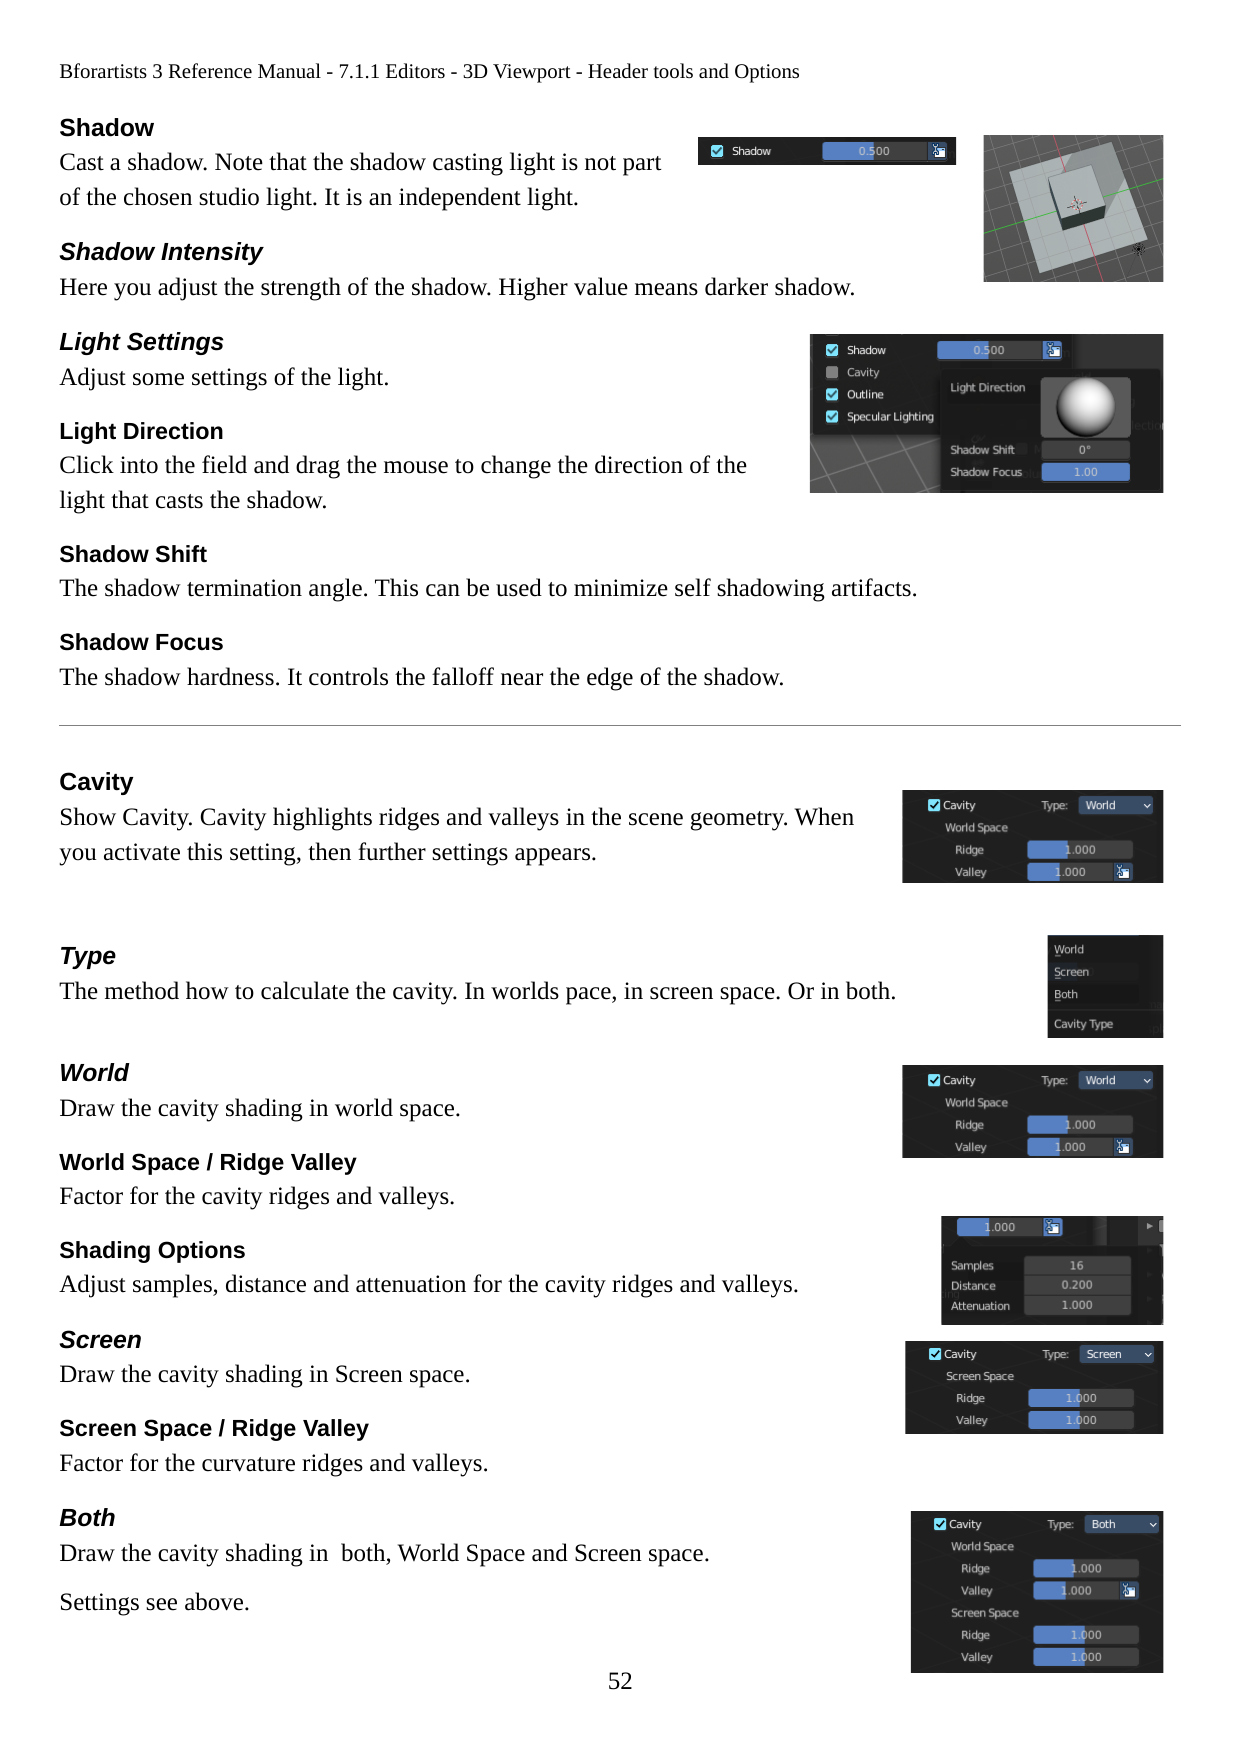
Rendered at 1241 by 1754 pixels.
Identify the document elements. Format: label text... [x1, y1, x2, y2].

text The shadow termination angle. This can be used to minimize self shadowing artifacts. [59, 573, 1181, 602]
text Draw the cavity shading in world space. [59, 1093, 902, 1122]
text Click into the field and drag the mouse to change the direction of the light that casts the shadow. [59, 450, 1181, 514]
text Factor for the curvature ridges and valleys. [59, 1448, 1181, 1477]
subtitle Shading Options [59, 1236, 941, 1263]
subtitle Light Direction [59, 417, 809, 444]
subtitle [1164, 941, 1181, 969]
subtitle Type [59, 941, 1047, 969]
subtitle Screen [59, 1325, 1181, 1353]
text Draw the cavity shading in both, World Space and Screen space. [59, 1538, 910, 1567]
subtitle World Space / Ridge Valley [59, 1148, 1181, 1175]
picture [941, 1216, 1164, 1325]
text Adjust samples, distance and attenuation for the cavity ridges and valleys. [59, 1269, 941, 1298]
text Cast a shadow. Note that the shadow casting light is not part of the chosen studio light. It is an independent light. [59, 147, 983, 211]
subtitle Light Settings [59, 327, 1181, 356]
subtitle Shadow [59, 113, 1181, 141]
text Here you adjust the strength of the shadow. Higher value means darker shadow. [59, 272, 1181, 301]
text The shadow hardness. It controls the falloff near the edge of the shadow. [59, 662, 1181, 690]
subtitle Shadow Focus [59, 628, 1181, 655]
picture [698, 137, 957, 165]
text Factor for the cavity ridges and valleys. [59, 1181, 1181, 1210]
subtitle [1164, 1236, 1181, 1263]
text Draw the cavity shading in Screen space. [59, 1359, 905, 1388]
subtitle Cavity [59, 767, 1181, 796]
subtitle Screen Space / Ridge Valley [59, 1415, 1181, 1442]
picture [910, 1511, 1164, 1673]
subtitle [1164, 237, 1181, 266]
picture [902, 1065, 1164, 1158]
picture [809, 334, 1164, 493]
subtitle [1164, 417, 1181, 444]
picture [905, 1341, 1164, 1434]
subtitle Shadow Shift [59, 540, 1181, 567]
subtitle Both [59, 1503, 1181, 1532]
picture [1047, 935, 1164, 1038]
picture [902, 790, 1164, 883]
subtitle World [59, 1058, 1181, 1087]
subtitle Shadow Intensity [59, 237, 983, 266]
text Settings see above. [59, 1587, 910, 1616]
text Adjust some settings of the light. [59, 362, 809, 391]
text Show Cavity. Cavity highlights ridges and valleys in the scene geometry. When you activate this setting, then further settings appears. [59, 802, 902, 865]
text The method how to calculate the cavity. In worlds pace, in screen space. Or in both. [59, 976, 1047, 1004]
picture [983, 135, 1164, 282]
text [1164, 1587, 1181, 1616]
